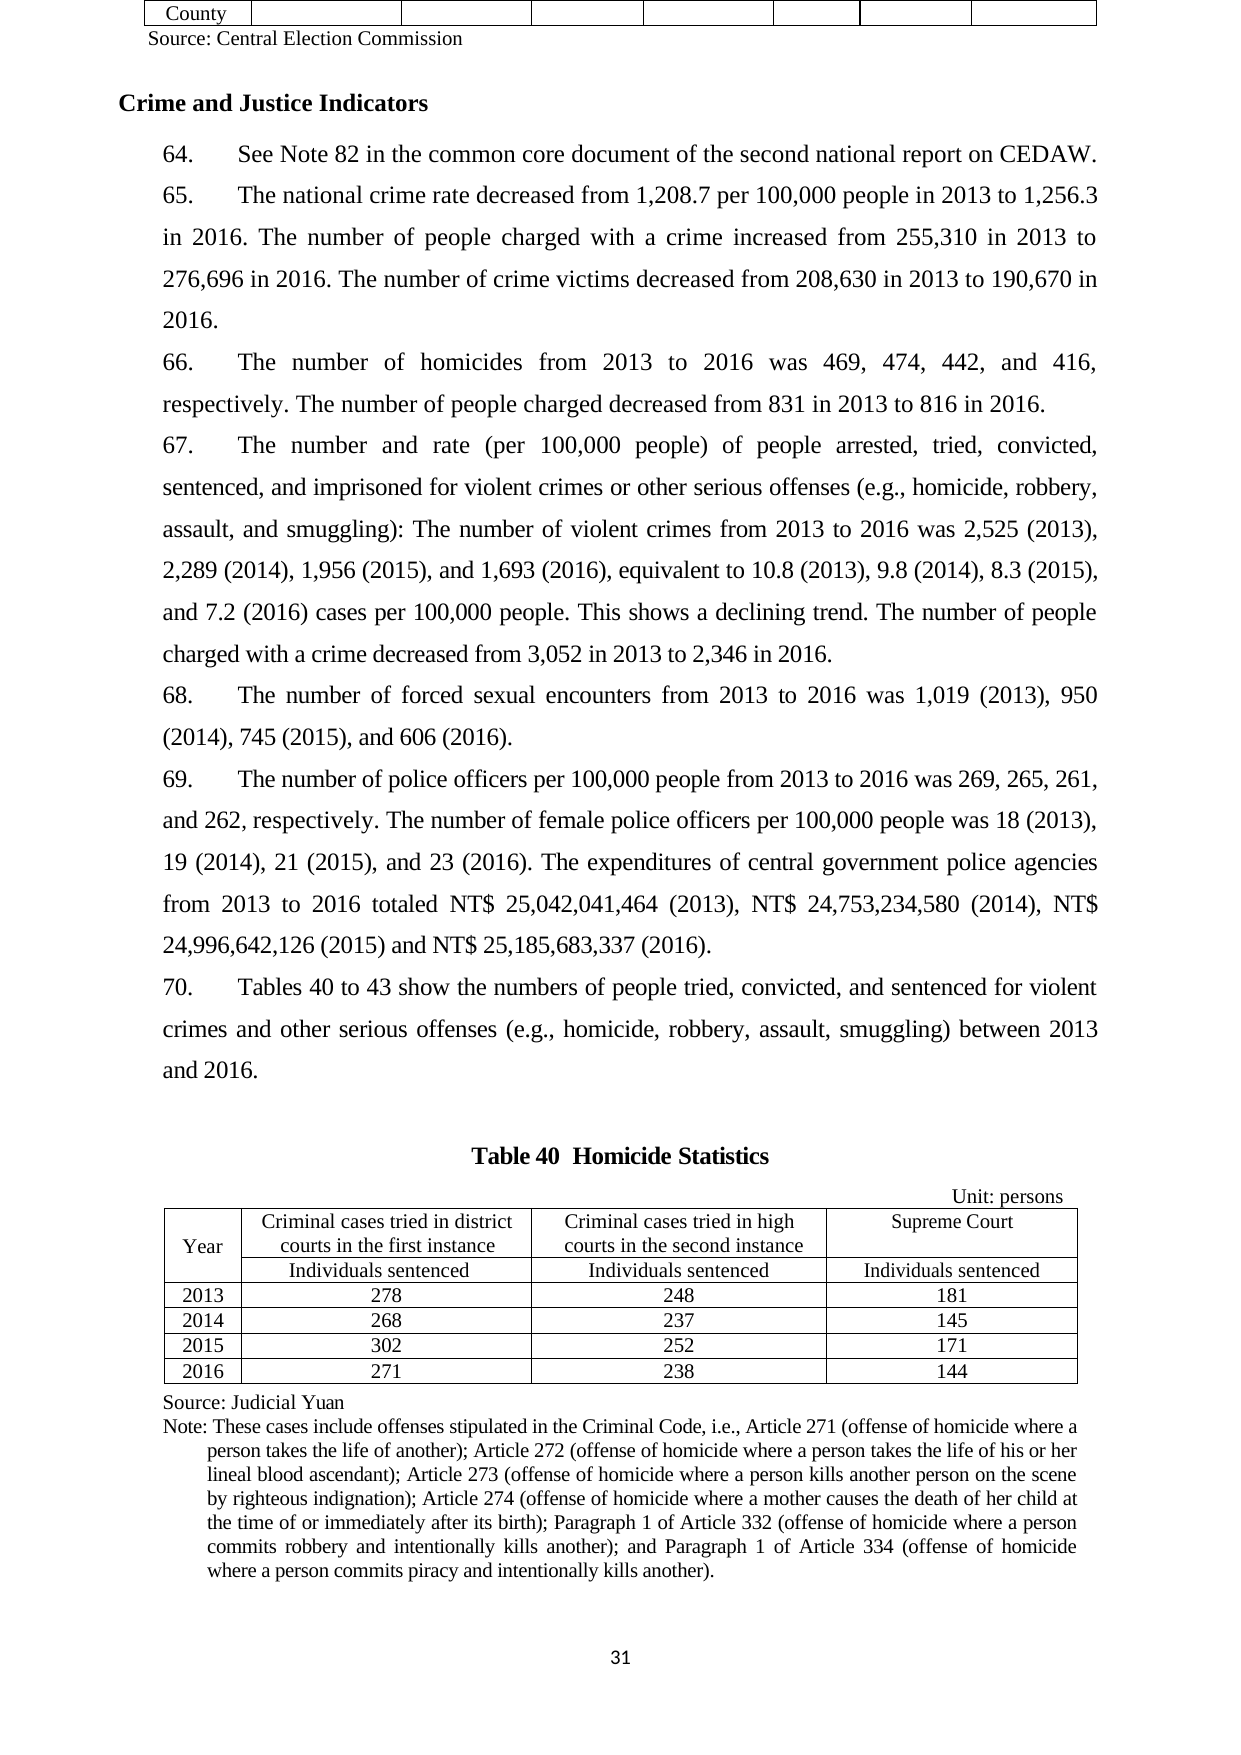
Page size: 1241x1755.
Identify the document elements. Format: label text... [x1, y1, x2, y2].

table_cell 278 [242, 1283, 531, 1307]
list The number of homicides from 2013 to 2016 was 469, 474, 442, and 416, respectively. The number of people charged decreased from 831 in 2013 to 816 in 2016. [162, 337, 1098, 421]
table_cell [774, 1, 859, 25]
table_cell 302 [242, 1334, 531, 1357]
table_cell [532, 1, 643, 25]
table_header Supreme Court [827, 1209, 1077, 1257]
text Unit: persons [118, 1184, 1063, 1208]
text Note: These cases include offenses stipulated in the Criminal Code, i.e., Article 271 (offense of homicide where a person takes the life of another); Article 272 (offense of homicide where a person takes the life of his or her lineal blood ascendant); Article 273 (offense of homicide where a person kills another person on the scene by righteous indignation); Article 274 (offense of homicide where a mother causes the death of her child at the time of or immediately after its birth); Paragraph 1 of Article 332 (offense of homicide where a person commits robbery and intentionally kills another); and Paragraph 1 of Article 334 (offense of homicide where a person commits piracy and intentionally kills another). [163, 1414, 1078, 1582]
table_cell 2016 [165, 1359, 241, 1383]
table_cell [644, 1, 773, 25]
table_header Year [165, 1209, 241, 1282]
text Source: Central Election Commission [148, 26, 1098, 50]
table_cell 271 [242, 1359, 531, 1383]
table_cell County [145, 1, 251, 25]
subtitle Crime and Justice Indicators [118, 88, 1122, 116]
table_header Criminal cases tried in district courts in the first instance [242, 1209, 531, 1257]
table_cell 2013 [165, 1283, 241, 1307]
table_cell 171 [827, 1334, 1077, 1357]
table_cell 268 [242, 1308, 531, 1332]
table_cell Individuals sentenced [242, 1258, 531, 1282]
table_cell [861, 1, 971, 25]
subtitle Table 40 Homicide Statistics [118, 1137, 1122, 1171]
table_header Criminal cases tried in high courts in the second instance [532, 1209, 826, 1257]
table_cell 252 [532, 1334, 826, 1357]
table_cell 2014 [165, 1308, 241, 1332]
list Tables 40 to 43 show the numbers of people tried, convicted, and sentenced for violent crimes and other serious offenses (e.g., homicide, robbery, assault, smuggling) between 2013 and 2016. [162, 962, 1098, 1087]
table_cell 145 [827, 1308, 1077, 1332]
table_cell 238 [532, 1359, 826, 1383]
table_cell 237 [532, 1308, 826, 1332]
text Source: Judicial Yuan [162, 1389, 1124, 1414]
list See Note 82 in the common core document of the second national report on CEDAW. [162, 129, 1098, 171]
list The number and rate (per 100,000 people) of people arrested, tried, convicted, sentenced, and imprisoned for violent crimes or other serious offenses (e.g., homicide, robbery, assault, and smuggling): The number of violent crimes from 2013 to 2016 was 2,525 (2013), 2,289 (2014), 1,956 (2015), and 1,693 (2016), equivalent to 10.8 (2013), 9.8 (2014), 8.3 (2015), and 7.2 (2016) cases per 100,000 people. This shows a declining trend. The number of people charged with a crime decreased from 3,052 in 2013 to 2,346 in 2016. [162, 421, 1098, 671]
table_cell Individuals sentenced [827, 1258, 1077, 1282]
table_cell 2015 [165, 1334, 241, 1357]
table_cell Individuals sentenced [532, 1258, 826, 1282]
list The national crime rate decreased from 1,208.7 per 100,000 people in 2013 to 1,256.3 in 2016. The number of people charged with a crime increased from 255,310 in 2013 to 276,696 in 2016. The number of crime victims decreased from 208,630 in 2013 to 190,670 in 2016. [162, 171, 1098, 337]
table_cell 181 [827, 1283, 1077, 1307]
table_cell 248 [532, 1283, 826, 1307]
list The number of police officers per 100,000 people from 2013 to 2016 was 269, 265, 261, and 262, respectively. The number of female police officers per 100,000 people was 18 (2013), 19 (2014), 21 (2015), and 23 (2016). The expenditures of central government police agencies from 2013 to 2016 totaled NT$ 25,042,041,464 (2013), NT$ 24,753,234,580 (2014), NT$ 24,996,642,126 (2015) and NT$ 25,185,683,337 (2016). [162, 754, 1098, 962]
table_cell [402, 1, 531, 25]
table_cell [252, 1, 401, 25]
table_cell 144 [827, 1359, 1077, 1383]
table_cell [972, 1, 1096, 25]
list The number of forced sexual encounters from 2013 to 2016 was 1,019 (2013), 950 (2014), 745 (2015), and 606 (2016). [162, 671, 1098, 754]
